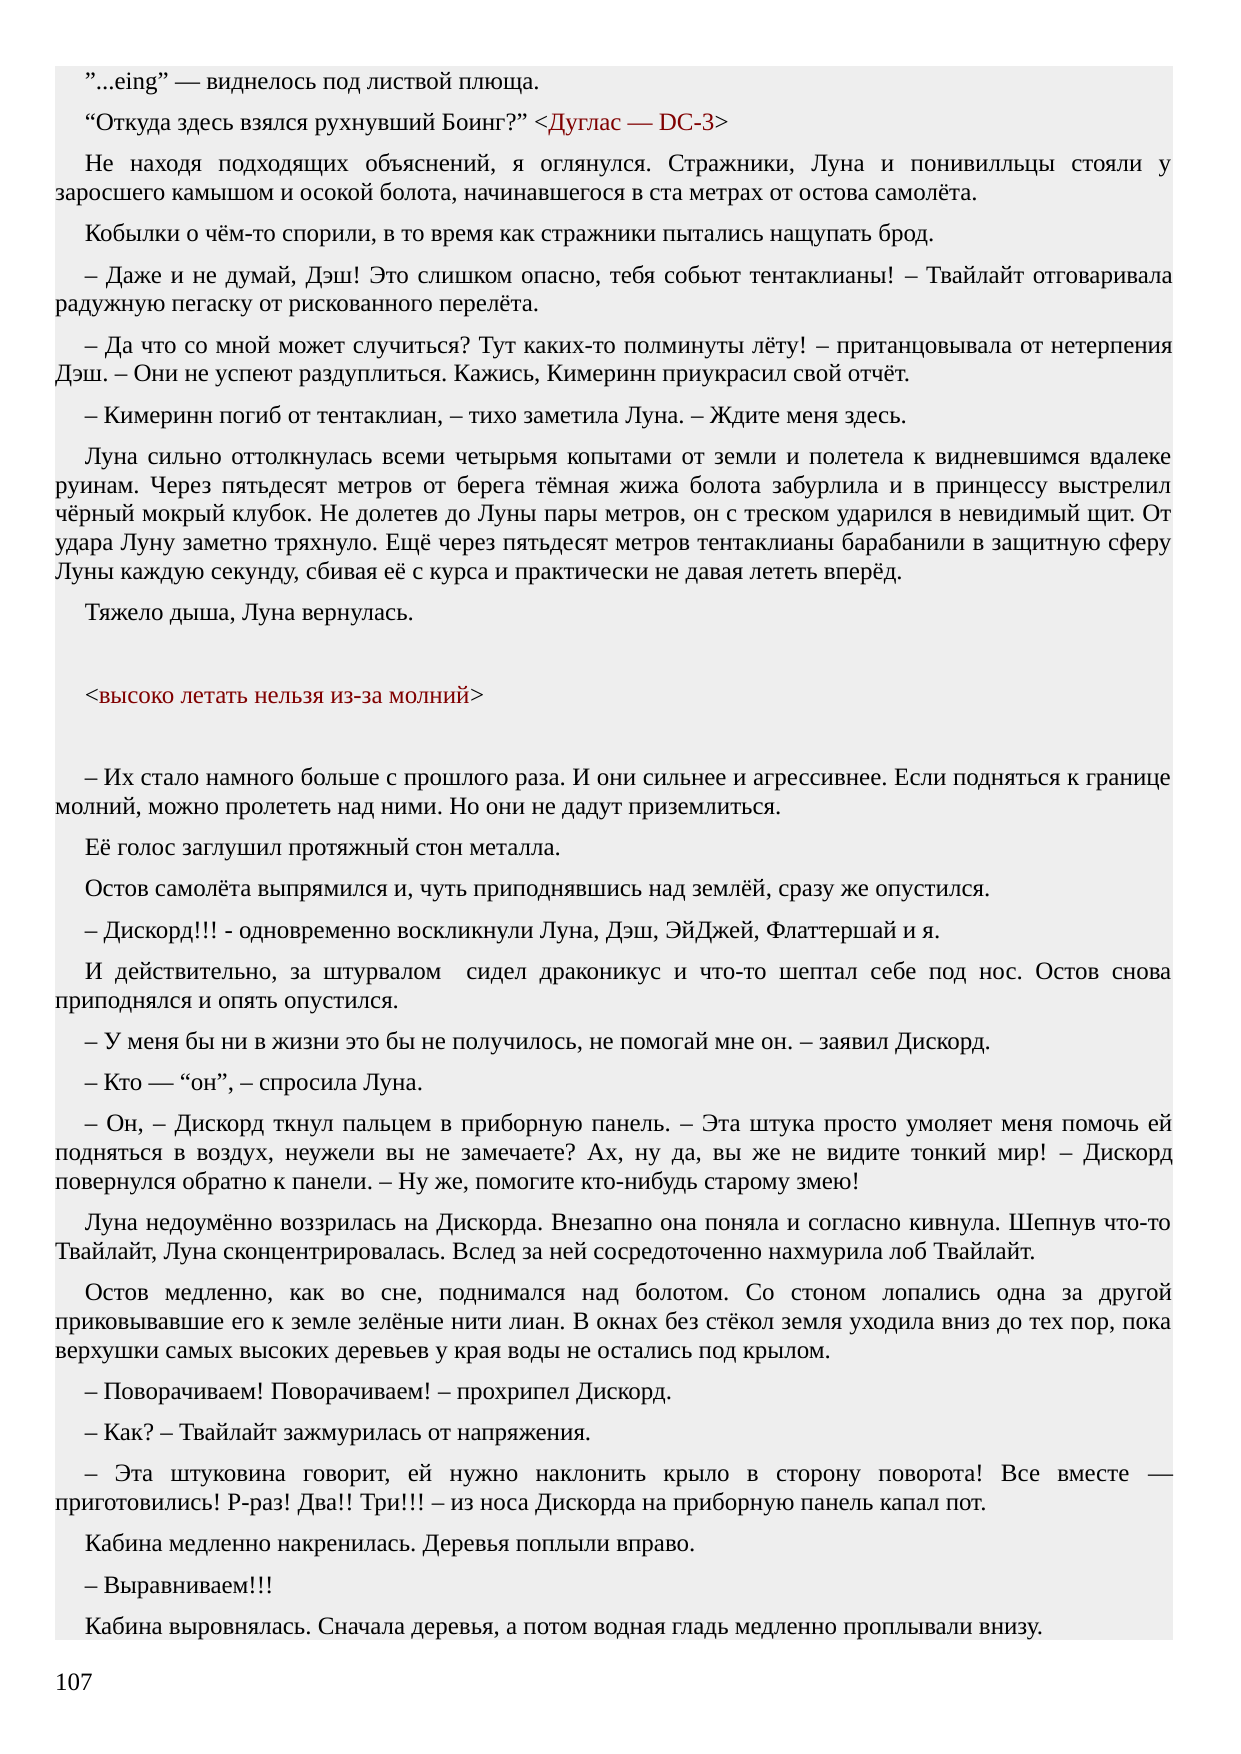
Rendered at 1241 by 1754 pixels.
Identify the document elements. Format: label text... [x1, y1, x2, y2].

text – Он, – Дискорд ткнул пальцем в приборную панель. – Эта штука просто умоляет меня помочь ей подняться в воздух, неужели вы не замечаете? Ах, ну да, вы же не видите тонкий мир! – Дискорд повернулся обратно к панели. – Ну же, помогите кто-нибудь старому змею! [55, 1108, 1173, 1195]
text – Дискорд!!! - одновременно воскликнули Луна, Дэш, ЭйДжей, Флаттершай и я. [55, 915, 1173, 943]
text – Кто — “он”, – спросила Луна. [55, 1067, 1173, 1096]
text – Их стало намного больше с прошлого раза. И они сильнее и агрессивнее. Если подняться к границе молний, можно пролететь над ними. Но они не дадут приземлиться. [55, 762, 1173, 820]
text – Кимеринн погиб от тентаклиан, – тихо заметила Луна. – Ждите меня здесь. [55, 400, 1173, 428]
text – Поворачиваем! Поворачиваем! – прохрипел Дискорд. [55, 1376, 1173, 1405]
text Тяжело дыша, Луна вернулась. [55, 597, 1173, 626]
text – У меня бы ни в жизни это бы не получилось, не помогай мне он. – заявил Дискорд. [55, 1026, 1173, 1055]
text – Как? – Твайлайт зажмурилась от напряжения. [55, 1417, 1173, 1446]
text Кабина медленно накренилась. Деревья поплыли вправо. [55, 1528, 1173, 1557]
text Луна сильно оттолкнулась всеми четырьмя копытами от земли и полетела к видневшимся вдалеке руинам. Через пятьдесят метров от берега тёмная жижа болота забурлила и в принцессу выстрелил чёрный мокрый клубок. Не долетев до Луны пары метров, он с треском ударился в невидимый щит. От удара Луну заметно тряхнуло. Ещё через пятьдесят метров тентаклианы барабанили в защитную сферу Луны каждую секунду, сбивая её с курса и практически не давая лететь вперёд. [55, 441, 1173, 585]
text – Выравниваем!!! [55, 1570, 1173, 1598]
text Луна недоумённо воззрилась на Дискорда. Внезапно она поняла и согласно кивнула. Шепнув что-то Твайлайт, Луна сконцентрировалась. Вслед за ней сосредоточенно нахмурила лоб Твайлайт. [55, 1207, 1173, 1265]
text Кабина выровнялась. Сначала деревья, а потом водная гладь медленно проплывали внизу. [55, 1611, 1173, 1640]
text – Даже и не думай, Дэш! Это слишком опасно, тебя собьют тентаклианы! – Твайлайт отговаривала радужную пегаску от рискованного перелёта. [55, 260, 1173, 317]
text Остов медленно, как во сне, поднимался над болотом. Со стоном лопались одна за другой приковывавшие его к земле зелёные нити лиан. В окнах без стёкол земля уходила вниз до тех пор, пока верхушки самых высоких деревьев у края воды не остались под крылом. [55, 1277, 1173, 1363]
text Остов самолёта выпрямился и, чуть приподнявшись над землёй, сразу же опустился. [55, 873, 1173, 902]
text – Эта штуковина говорит, ей нужно наклонить крыло в сторону поворота! Все вместе — приготовились! Р-раз! Два!! Три!!! – из носа Дискорда на приборную панель капал пот. [55, 1458, 1173, 1516]
text ”...eing” — виднелось под листвой плюща. [55, 66, 1173, 95]
text <высоко летать нельзя из-за молний> [55, 680, 1173, 708]
text “Откуда здесь взялся рухнувший Боинг?” <Дуглас — DC-3> [55, 107, 1173, 136]
text – Да что со мной может случиться? Тут каких-то полминуты лёту! – пританцовывала от нетерпения Дэш. – Они не успеют раздуплиться. Кажись, Кимеринн приукрасил свой отчёт. [55, 330, 1173, 387]
text Её голос заглушил протяжный стон металла. [55, 832, 1173, 861]
text Кобылки о чём-то спорили, в то время как стражники пытались нащупать брод. [55, 218, 1173, 247]
text И действительно, за штурвалом сидел драконикус и что-то шептал себе под нос. Остов снова приподнялся и опять опустился. [55, 956, 1173, 1013]
text Не находя подходящих объяснений, я оглянулся. Стражники, Луна и понивилльцы стояли у заросшего камышом и осокой болота, начинавшегося в ста метрах от остова самолёта. [55, 148, 1173, 206]
